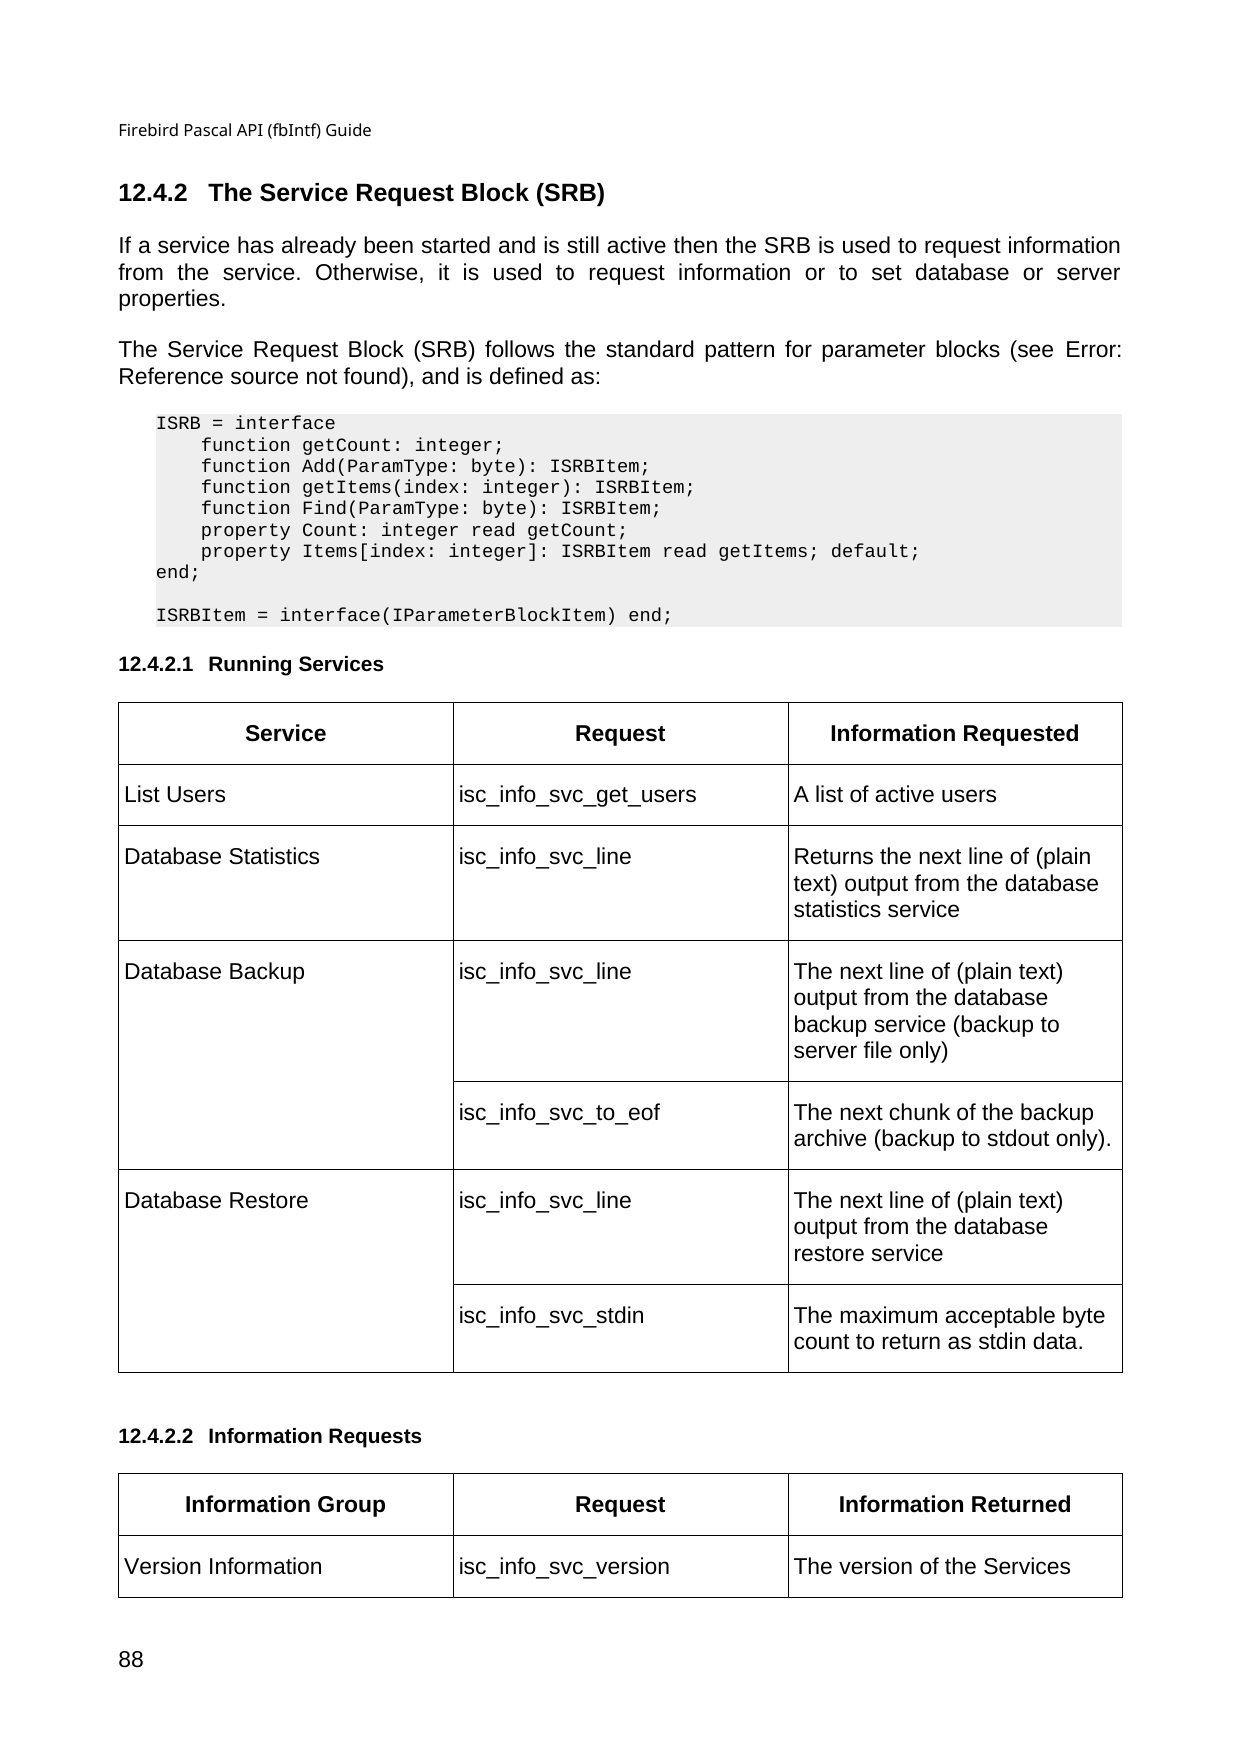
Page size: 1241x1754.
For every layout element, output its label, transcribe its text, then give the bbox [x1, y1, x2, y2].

table_cell Returns the next line of (plain text) output from the database statistics service [789, 826, 1122, 940]
text property Items[index: integer]: ISRBItem read getItems; default; [156, 542, 1122, 563]
table_cell The version of the Services [789, 1536, 1122, 1597]
table_header Request [454, 703, 788, 763]
table_cell isc_info_svc_to_eof [454, 1082, 788, 1169]
table_cell Database Statistics [119, 826, 453, 940]
table_cell A list of active users [789, 765, 1122, 825]
text property Count: integer read getCount; [156, 520, 1122, 542]
text end; [156, 563, 1122, 584]
table_cell The next line of (plain text) output from the database restore service [789, 1170, 1122, 1284]
table_cell The next chunk of the backup archive (backup to stdout only). [789, 1082, 1122, 1169]
table_cell isc_info_svc_version [454, 1536, 788, 1597]
table_header Information Returned [789, 1474, 1122, 1535]
text ISRB = interface [156, 414, 1122, 435]
table_cell isc_info_svc_line [454, 1170, 788, 1284]
table_cell Database Backup [119, 941, 453, 1169]
table_cell The next line of (plain text) output from the database backup service (backup to server file only) [789, 941, 1122, 1081]
text function Find(ParamType: byte): ISRBItem; [156, 499, 1122, 520]
table_header Information Group [119, 1474, 453, 1535]
text function getItems(index: integer): ISRBItem; [156, 478, 1122, 499]
table_cell isc_info_svc_line [454, 941, 788, 1081]
text function Add(ParamType: byte): ISRBItem; [156, 457, 1122, 478]
subtitle Running Services [118, 652, 1122, 676]
text The Service Request Block (SRB) follows the standard pattern for parameter blocks (see Error: Reference source not found), and is defined as: [118, 336, 1122, 389]
table_header Information Requested [789, 703, 1122, 763]
table_cell isc_info_svc_line [454, 826, 788, 940]
table_cell Version Information [119, 1536, 453, 1597]
table_cell isc_info_svc_get_users [454, 765, 788, 825]
table_cell Database Restore [119, 1170, 453, 1372]
table_header Request [454, 1474, 788, 1535]
text function getCount: integer; [156, 435, 1122, 457]
text If a service has already been started and is still active then the SRB is used to request information from the service. Otherwise, it is used to request information or to set database or server properties. [118, 232, 1122, 311]
table_header Service [119, 703, 453, 763]
subtitle Information Requests [118, 1423, 1122, 1447]
table_cell The maximum acceptable byte count to return as stdin data. [789, 1285, 1122, 1372]
subtitle The Service Request Block (SRB) [118, 178, 1122, 207]
table_cell isc_info_svc_stdin [454, 1285, 788, 1372]
table_cell List Users [119, 765, 453, 825]
text ISRBItem = interface(IParameterBlockItem) end; [156, 605, 1122, 627]
